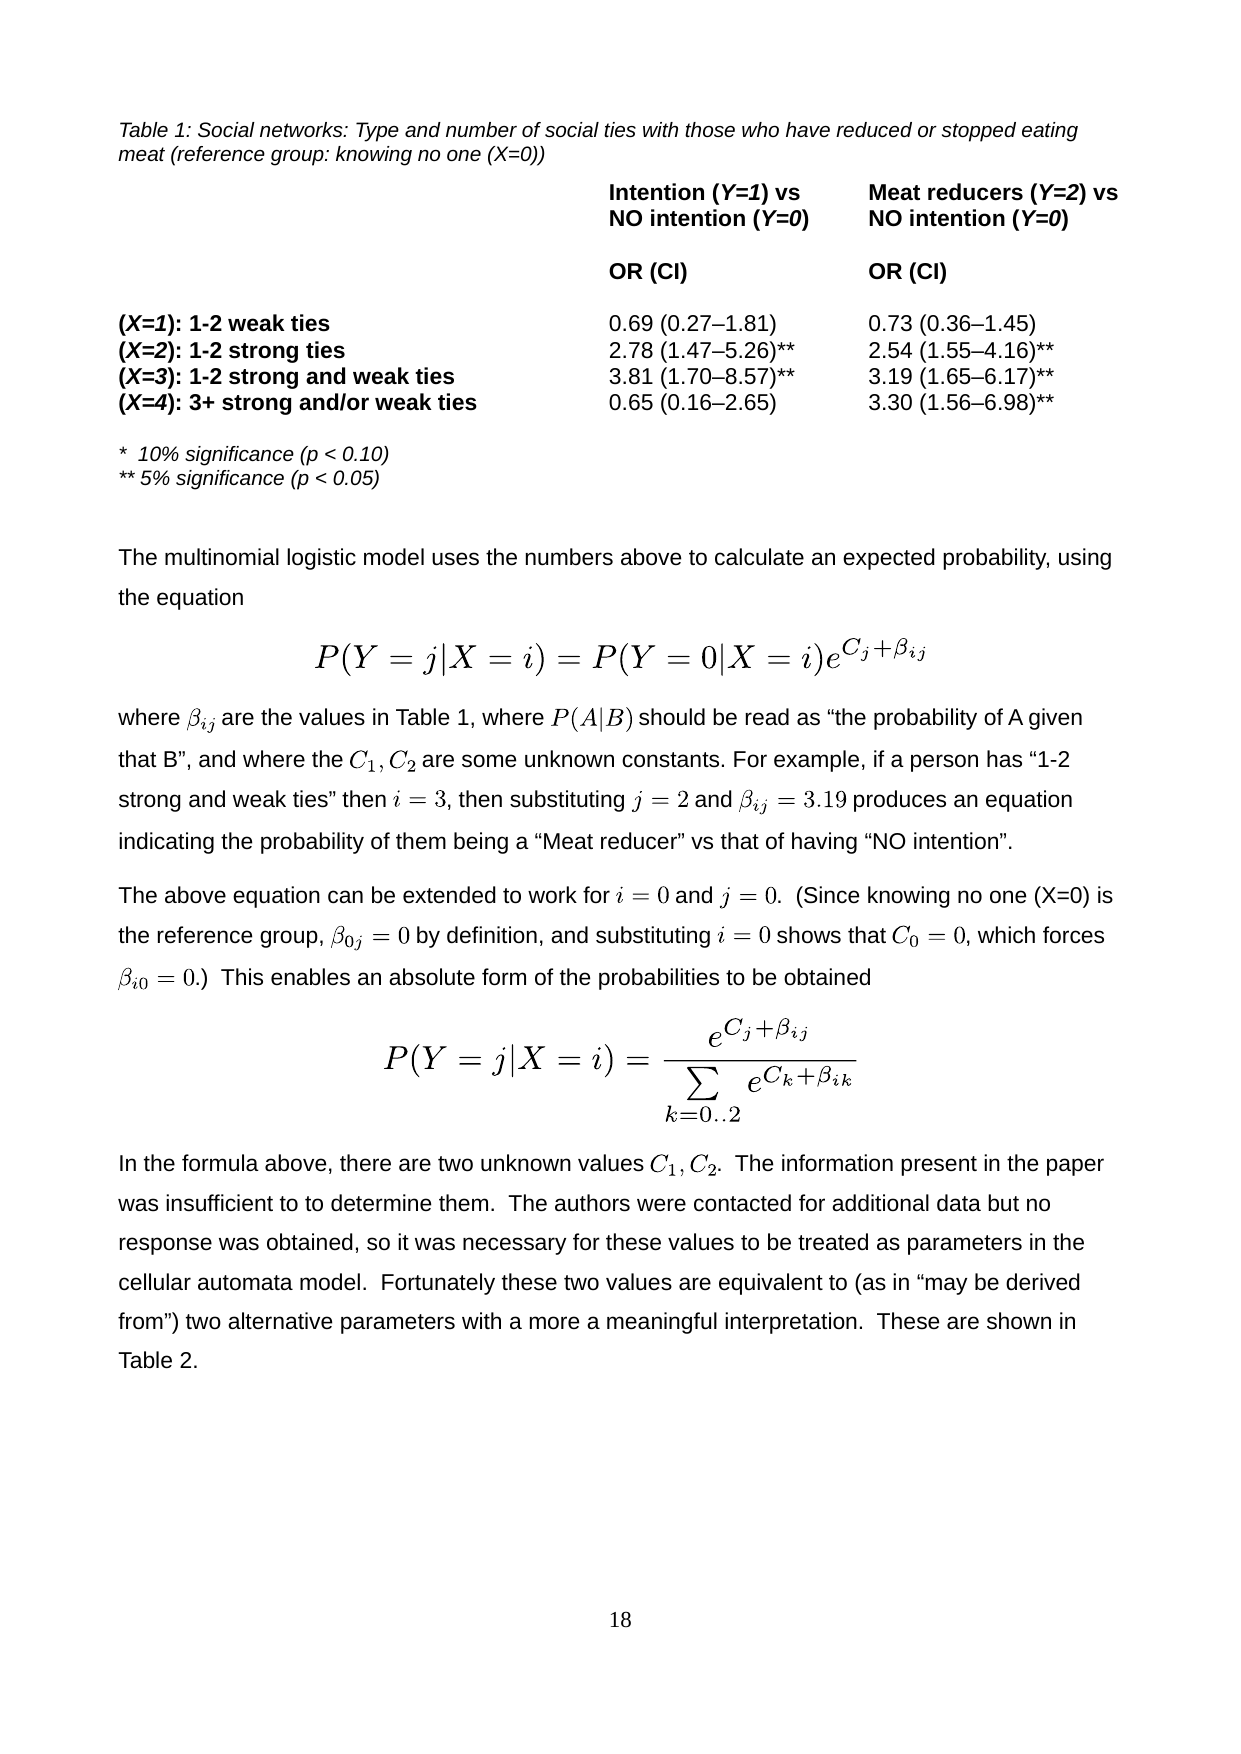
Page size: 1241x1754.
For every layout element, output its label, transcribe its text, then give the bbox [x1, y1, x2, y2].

table_cell 0.69 (0.27–1.81) [609, 310, 868, 337]
table_cell (X=3): 1-2 strong and weak ties [118, 363, 609, 389]
text The multinomial logistic model uses the numbers above to calculate an expected probability, using the equation [118, 544, 1122, 610]
text where are the values in Table 1, where should be read as “the probability of A given that B”, and where the are some unknown constants. For example, if a person has “1-2 strong and weak ties” then , then substituting and produces an equation indicating the probability of them being a “Meat reducer” vs that of having “NO intention”. [118, 704, 1122, 854]
table_cell 3.30 (1.56–6.98)** [868, 389, 1123, 442]
text ** 5% significance (p < 0.05) [118, 466, 1122, 490]
table_cell 0.73 (0.36–1.45) [868, 310, 1123, 337]
text In the formula above, there are two unknown values . The information present in the paper was insufficient to to determine them. The authors were contacted for additional data but no response was obtained, so it was necessary for these values to be treated as parameters in the cellular automata model. Fortunately these two values are equivalent to (as in “may be derived from”) two alternative parameters with a more a meaningful interpretation. These are shown in Table 2. [118, 1150, 1122, 1374]
table_cell 3.81 (1.70–8.57)** [609, 363, 868, 389]
table_cell 2.54 (1.55–4.16)** [868, 337, 1123, 363]
table_cell (X=2): 1-2 strong ties [118, 337, 609, 363]
table_cell (X=4): 3+ strong and/or weak ties [118, 389, 609, 442]
text The above equation can be extended to work for and . (Since knowing no one (X=0) is the reference group, by definition, and substituting shows that , which forces .) This enables an absolute form of the probabilities to be obtained [118, 882, 1122, 990]
table_header Intention (Y=1) vs NO intention (Y=0) OR (CI) [609, 179, 868, 310]
table_header [118, 179, 609, 310]
table_cell 3.19 (1.65–6.17)** [868, 363, 1123, 389]
table_cell (X=1): 1-2 weak ties [118, 310, 609, 337]
table_cell 2.78 (1.47–5.26)** [609, 337, 868, 363]
text Table 1: Social networks: Type and number of social ties with those who have reduced or stopped eating meat (reference group: knowing no one (X=0)) [118, 118, 1122, 166]
text * 10% significance (p < 0.10) [118, 442, 1122, 466]
table_cell 0.65 (0.16–2.65) [609, 389, 868, 442]
table_header Meat reducers (Y=2) vs NO intention (Y=0) OR (CI) [868, 179, 1123, 310]
